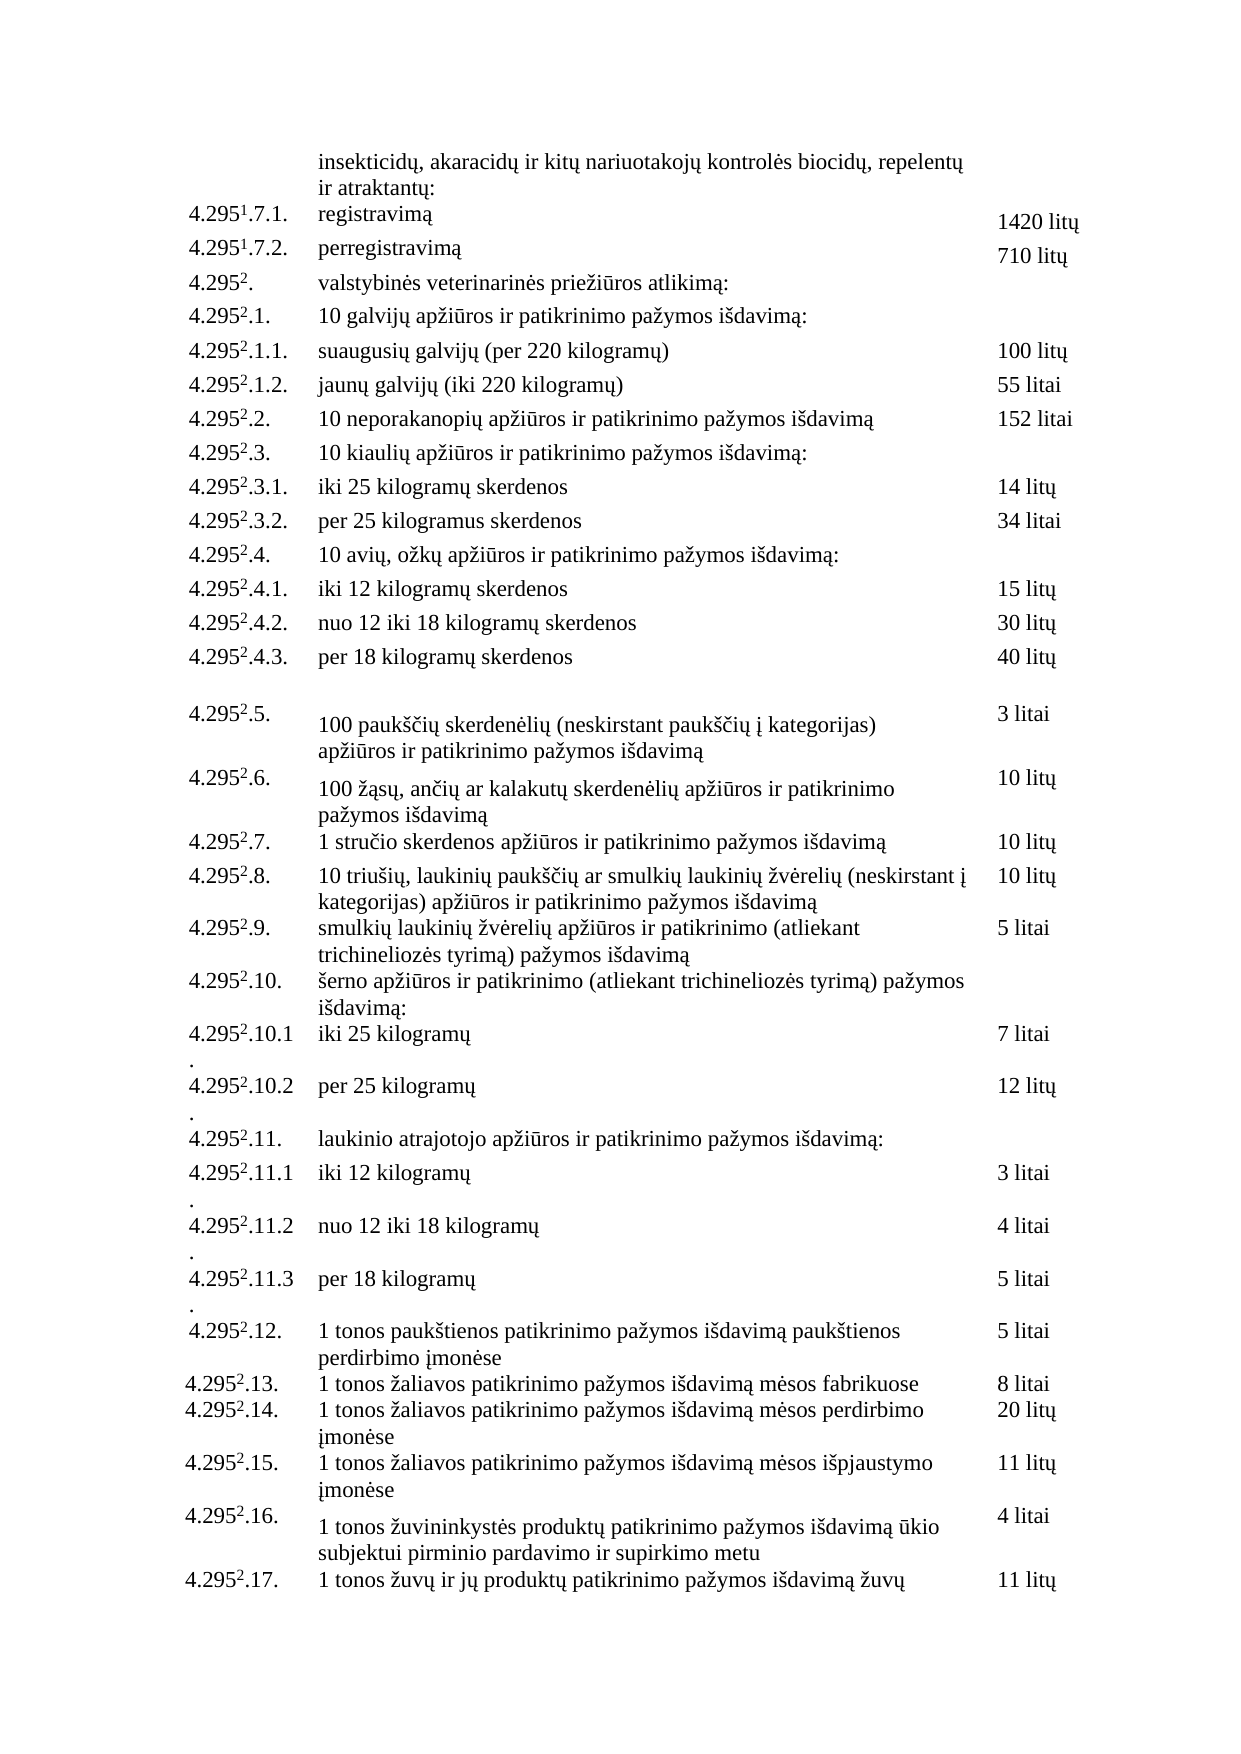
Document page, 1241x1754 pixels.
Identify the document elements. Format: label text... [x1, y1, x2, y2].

table_cell 20 litų [986, 1397, 1148, 1449]
table_cell 40 litų [986, 643, 1148, 700]
table_cell 10 avių, ožkų apžiūros ir patikrinimo pažymos išdavimą: [307, 541, 986, 575]
table_cell 10 litų [986, 828, 1148, 862]
table_cell 15 litų [986, 575, 1148, 609]
table_cell 4.2952.1. [177, 303, 307, 337]
table_cell [986, 439, 1148, 473]
table_cell 4.2952.4.3. [177, 643, 307, 700]
table_cell 4.2952.9. [177, 915, 307, 967]
table_cell [986, 148, 1148, 200]
table_cell 4.2952.13. [174, 1370, 307, 1397]
table_cell 152 litai [986, 405, 1148, 439]
table_cell [986, 303, 1148, 337]
table_cell insekticidų, akaracidų ir kitų nariuotakojų kontrolės biocidų, repelentų ir atraktantų: [307, 148, 986, 200]
table_cell 4.2952. [177, 269, 307, 303]
table_cell valstybinės veterinarinės priežiūros atlikimą: [307, 269, 986, 303]
table_cell 4.2952.1.2. [177, 371, 307, 405]
table_cell 1 tonos žuvininkystės produktų patikrinimo pažymos išdavimą ūkio subjektui pirminio pardavimo ir supirkimo metu [307, 1502, 986, 1566]
table_cell iki 12 kilogramų [307, 1159, 986, 1212]
table_cell 4.2952.11.1. [177, 1159, 307, 1212]
table_cell 4 litai [986, 1502, 1148, 1566]
table_cell 4.2952.2. [177, 405, 307, 439]
table_cell 8 litai [986, 1370, 1148, 1397]
table_cell 12 litų [986, 1073, 1148, 1125]
table_cell 1 tonos žaliavos patikrinimo pažymos išdavimą mėsos išpjaustymo įmonėse [307, 1449, 986, 1502]
table_cell šerno apžiūros ir patikrinimo (atliekant trichineliozės tyrimą) pažymos išdavimą: [307, 967, 986, 1020]
table_cell 10 galvijų apžiūros ir patikrinimo pažymos išdavimą: [307, 303, 986, 337]
table_cell 4.2952.14. [174, 1397, 307, 1449]
table_cell 1420 litų [986, 200, 1148, 234]
table_cell per 18 kilogramų skerdenos [307, 643, 986, 700]
table_cell 4.2952.6. [177, 764, 307, 828]
table_cell 4.2952.4.1. [177, 575, 307, 609]
table_cell iki 12 kilogramų skerdenos [307, 575, 986, 609]
table_cell iki 25 kilogramų skerdenos [307, 473, 986, 507]
table_cell 10 litų [986, 862, 1148, 914]
table_cell [986, 269, 1148, 303]
table_cell 7 litai [986, 1020, 1148, 1073]
table_cell 10 kiaulių apžiūros ir patikrinimo pažymos išdavimą: [307, 439, 986, 473]
table_cell 4.2952.17. [174, 1566, 307, 1606]
table_cell per 25 kilogramus skerdenos [307, 507, 986, 541]
table_cell 4.2952.10. [177, 967, 307, 1020]
table_cell 1 tonos žaliavos patikrinimo pažymos išdavimą mėsos perdirbimo įmonėse [307, 1397, 986, 1449]
table_cell 4.2952.3. [177, 439, 307, 473]
table_cell 4.2952.15. [174, 1449, 307, 1502]
table_cell perregistravimą [307, 235, 986, 268]
table_cell 11 litų [986, 1449, 1148, 1502]
table_cell 1 stručio skerdenos apžiūros ir patikrinimo pažymos išdavimą [307, 828, 986, 862]
table_cell 100 paukščių skerdenėlių (neskirstant paukščių į kategorijas) apžiūros ir patikrinimo pažymos išdavimą [307, 700, 986, 764]
table_cell 4.2952.10.1. [177, 1020, 307, 1073]
table_cell 4 litai [986, 1212, 1148, 1265]
table_cell nuo 12 iki 18 kilogramų skerdenos [307, 609, 986, 643]
table_cell smulkių laukinių žvėrelių apžiūros ir patikrinimo (atliekant trichineliozės tyrimą) pažymos išdavimą [307, 915, 986, 967]
table_cell 10 litų [986, 764, 1148, 828]
table_cell iki 25 kilogramų [307, 1020, 986, 1073]
table_cell 1 tonos žaliavos patikrinimo pažymos išdavimą mėsos fabrikuose [307, 1370, 986, 1397]
table_cell 100 žąsų, ančių ar kalakutų skerdenėlių apžiūros ir patikrinimo pažymos išdavimą [307, 764, 986, 828]
table_cell 4.2952.4.2. [177, 609, 307, 643]
table_cell 1 tonos žuvų ir jų produktų patikrinimo pažymos išdavimą žuvų [307, 1566, 986, 1606]
table_cell 4.2952.4. [177, 541, 307, 575]
table_cell per 18 kilogramų [307, 1265, 986, 1317]
table_cell 4.2952.11.2. [177, 1212, 307, 1265]
table_cell 5 litai [986, 1265, 1148, 1317]
table_cell 4.2952.3.1. [177, 473, 307, 507]
table_cell 4.2952.16. [174, 1502, 307, 1566]
table_cell 4.2952.1.1. [177, 337, 307, 371]
table_cell 4.2952.12. [177, 1318, 307, 1370]
table_cell 30 litų [986, 609, 1148, 643]
table_cell 55 litai [986, 371, 1148, 405]
table_cell laukinio atrajotojo apžiūros ir patikrinimo pažymos išdavimą: [307, 1125, 986, 1159]
table_cell [986, 541, 1148, 575]
table_cell 4.2952.11. [177, 1125, 307, 1159]
table_cell 10 neporakanopių apžiūros ir patikrinimo pažymos išdavimą [307, 405, 986, 439]
table_cell 3 litai [986, 1159, 1148, 1212]
table_cell 1 tonos paukštienos patikrinimo pažymos išdavimą paukštienos perdirbimo įmonėse [307, 1318, 986, 1370]
table_cell 14 litų [986, 473, 1148, 507]
table_cell [986, 1125, 1148, 1159]
table_cell 4.2952.3.2. [177, 507, 307, 541]
table_cell 4.2952.7. [177, 828, 307, 862]
table_cell 4.2951.7.1. [177, 200, 307, 234]
table_cell 710 litų [986, 235, 1148, 268]
table_cell 4.2952.5. [177, 700, 307, 764]
table_cell 3 litai [986, 700, 1148, 764]
table_cell registravimą [307, 200, 986, 234]
table_cell per 25 kilogramų [307, 1073, 986, 1125]
table_cell suaugusių galvijų (per 220 kilogramų) [307, 337, 986, 371]
table_cell [986, 967, 1148, 1020]
table_cell 5 litai [986, 1318, 1148, 1370]
table_cell 4.2951.7.2. [177, 235, 307, 268]
table_cell 4.2952.10.2. [177, 1073, 307, 1125]
table_cell 5 litai [986, 915, 1148, 967]
table_cell 34 litai [986, 507, 1148, 541]
table_cell 4.2952.8. [177, 862, 307, 914]
table_cell 100 litų [986, 337, 1148, 371]
table_cell 11 litų [986, 1566, 1148, 1606]
table_cell 10 triušių, laukinių paukščių ar smulkių laukinių žvėrelių (neskirstant į kategorijas) apžiūros ir patikrinimo pažymos išdavimą [307, 862, 986, 914]
table_cell 4.2952.11.3. [177, 1265, 307, 1317]
table_cell [177, 148, 307, 200]
table_cell jaunų galvijų (iki 220 kilogramų) [307, 371, 986, 405]
table_cell nuo 12 iki 18 kilogramų [307, 1212, 986, 1265]
